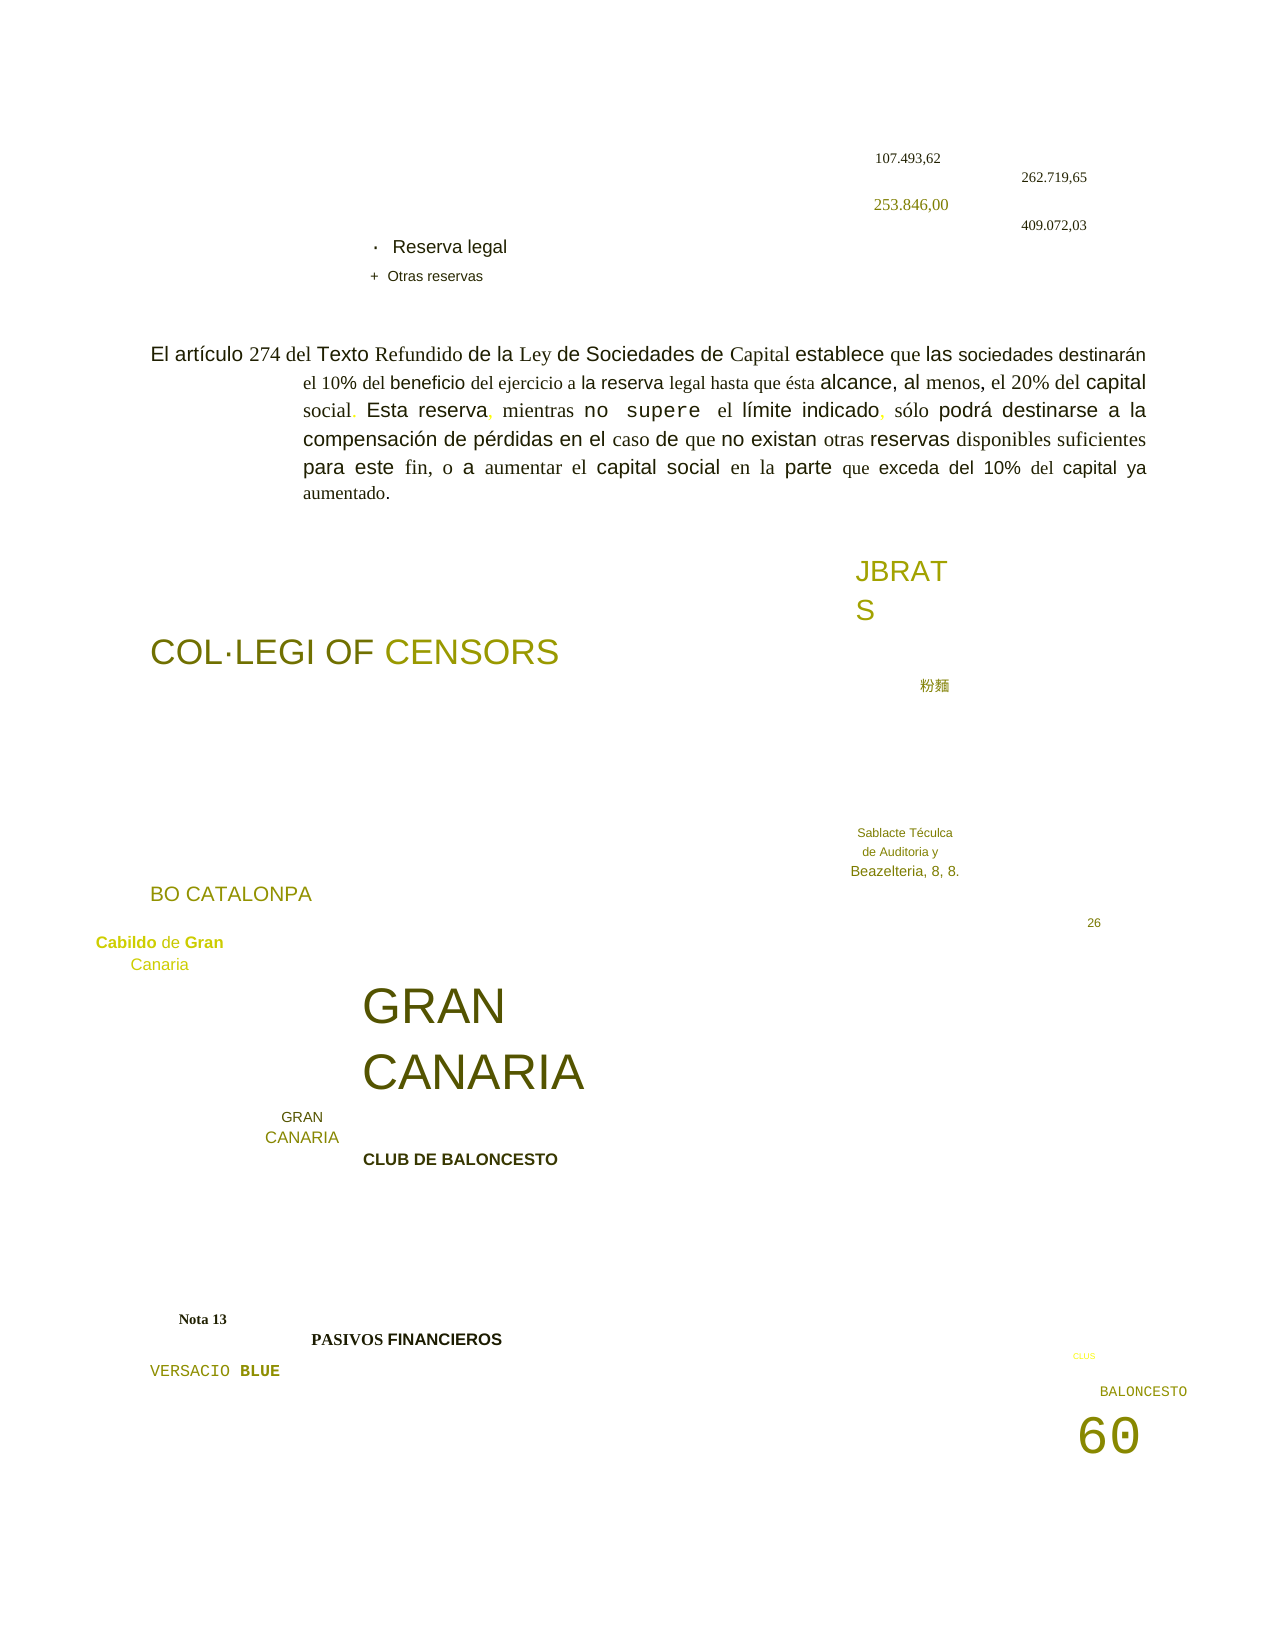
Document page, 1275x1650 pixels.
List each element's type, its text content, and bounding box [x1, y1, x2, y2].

text de Auditoria y [862, 845, 979, 859]
text 262.719,65 [1021, 169, 1146, 186]
text BO CATALONPA [150, 882, 1125, 906]
text + Otras reservas [370, 267, 549, 286]
text 粉麵 [920, 678, 977, 694]
text Nota 13 [178, 1311, 286, 1327]
text 253.846,00 [873, 195, 999, 214]
text El artículo 274 del Texto Refundido de la Ley de Sociedades de Capital establece que las sociedades destinarán el 10% del beneficio del ejercicio a la reserva legal hasta que ésta alcance, al menos, el 20% del capital social. Esta reserva, mientras no supere el límite indicado, sólo podrá destinarse a la compensación de pérdidas en el caso de que no existan otras reservas disponibles suficientes para este fin, o a aumentar el capital social en la parte que exceda del 10% del capital ya aumentado. [150, 342, 1146, 504]
text Cabildo de Gran Canaria [84, 933, 234, 974]
text PASIVOS FINANCIEROS [311, 1330, 563, 1349]
text 409.072,03 [1021, 217, 1146, 234]
text 107.493,62 [875, 150, 998, 167]
text VERSACIO BLUE [150, 1363, 1125, 1382]
text COL·LEGI OF CENSORS [150, 631, 1125, 672]
text Beazelteria, 8, 8. [850, 863, 987, 880]
text CLUB DE BALONCESTO [363, 1150, 608, 1169]
text GRAN CANARIA [255, 1109, 349, 1147]
text Sablacte Téculca [857, 826, 987, 840]
text · Reserva legal [370, 236, 540, 259]
text BALONCESTO [1099, 1384, 1191, 1401]
text 60 [1076, 1408, 1184, 1469]
text CLUS [1073, 1352, 1132, 1362]
text JBRATS [855, 554, 952, 626]
text GRAN CANARIA [362, 977, 691, 1100]
text 26 [1087, 916, 1145, 931]
